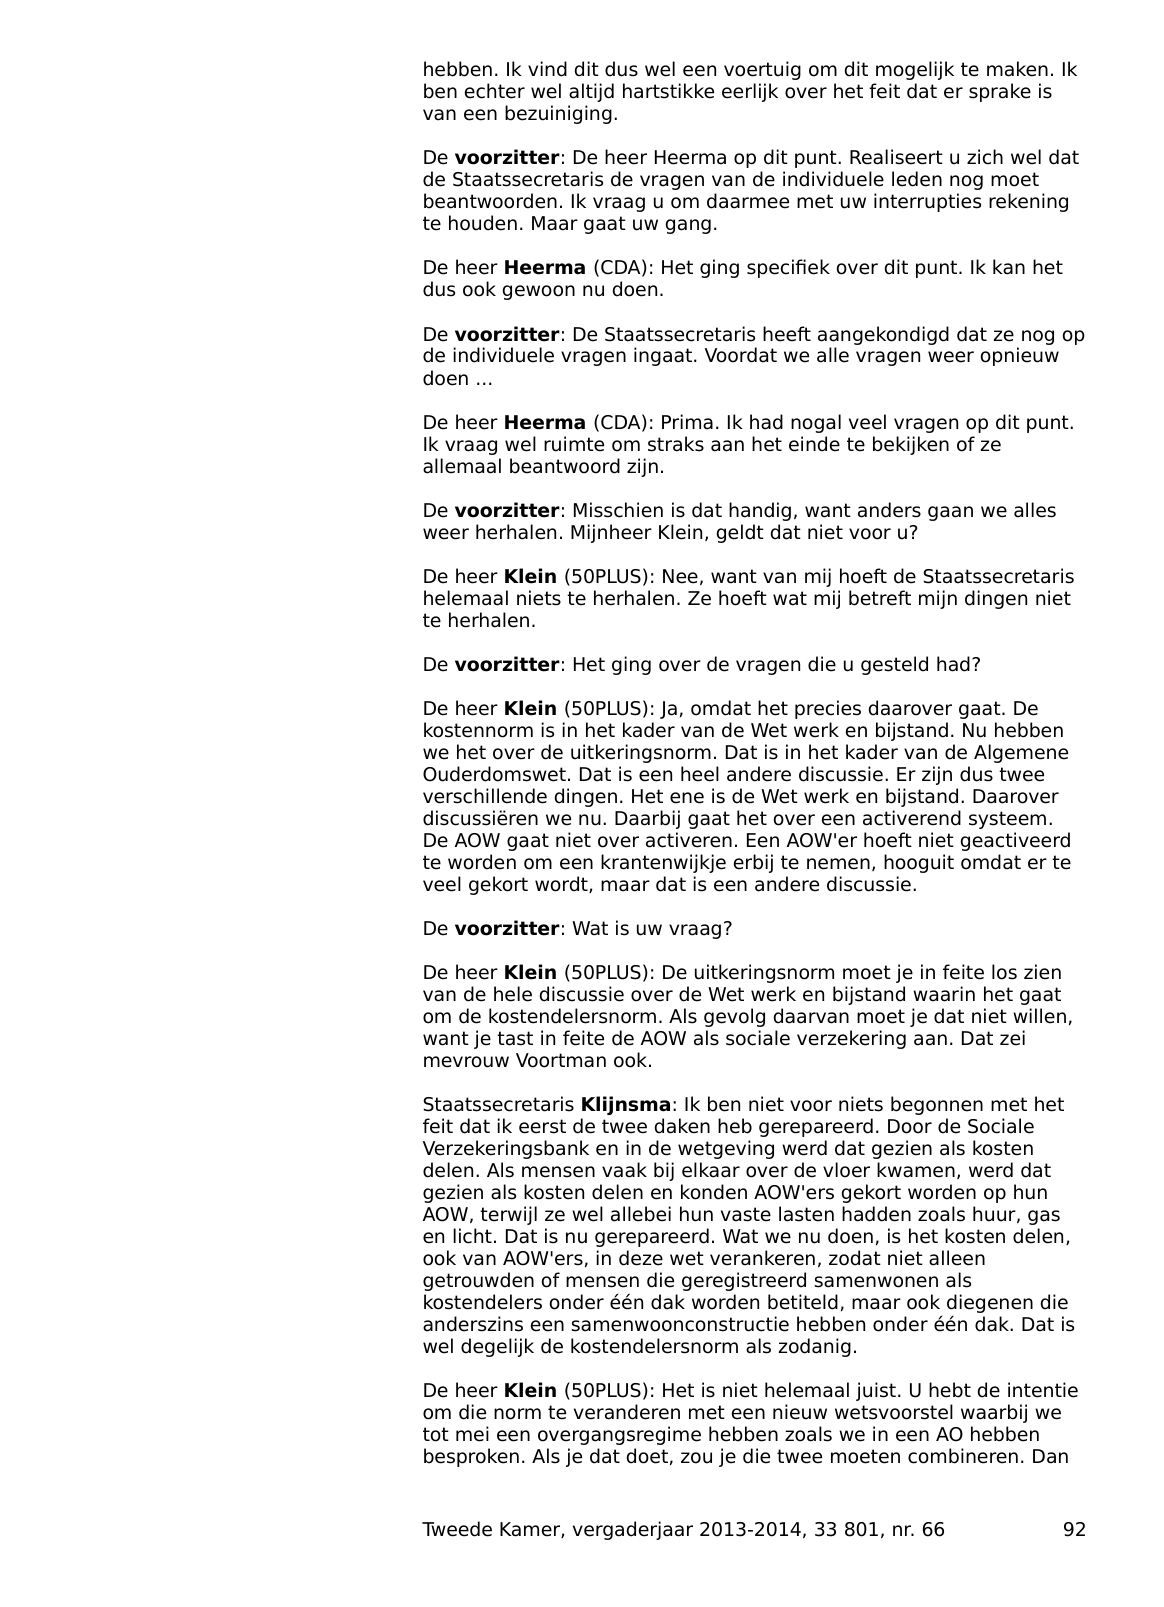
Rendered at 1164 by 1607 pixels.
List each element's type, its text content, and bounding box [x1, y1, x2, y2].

text De voorzitter: Wat is uw vraag? [422, 918, 1087, 940]
text hebben. Ik vind dit dus wel een voertuig om dit mogelijk te maken. Ik ben echter wel altijd hartstikke eerlijk over het feit dat er sprake is van een bezuiniging. [422, 59, 1087, 125]
text De AOW gaat niet over activeren. Een AOW'er hoeft niet geactiveerd te worden om een krantenwijkje erbij te nemen, hooguit omdat er te veel gekort wordt, maar dat is een andere discussie. [422, 830, 1087, 896]
text De heer Klein (50PLUS): De uitkeringsnorm moet je in feite los zien van de hele discussie over de Wet werk en bijstand waarin het gaat om de kostendelersnorm. Als gevolg daarvan moet je dat niet willen, want je tast in feite de AOW als sociale verzekering aan. Dat zei mevrouw Voortman ook. [422, 962, 1087, 1072]
text De heer Heerma (CDA): Het ging specifiek over dit punt. Ik kan het dus ook gewoon nu doen. [422, 257, 1087, 301]
text Staatssecretaris Klijnsma: Ik ben niet voor niets begonnen met het feit dat ik eerst de twee daken heb gerepareerd. Door de Sociale Verzekeringsbank en in de wetgeving werd dat gezien als kosten delen. Als mensen vaak bij elkaar over de vloer kwamen, werd dat gezien als kosten delen en konden AOW'ers gekort worden op hun AOW, terwijl ze wel allebei hun vaste lasten hadden zoals huur, gas en licht. Dat is nu gerepareerd. Wat we nu doen, is het kosten delen, ook van AOW'ers, in deze wet verankeren, zodat niet alleen getrouwden of mensen die geregistreerd samenwonen als kostendelers onder één dak worden betiteld, maar ook diegenen die anderszins een samenwoonconstructie hebben onder één dak. Dat is wel degelijk de kostendelersnorm als zodanig. [422, 1094, 1087, 1358]
text De heer Klein (50PLUS): Nee, want van mij hoeft de Staatssecretaris helemaal niets te herhalen. Ze hoeft wat mij betreft mijn dingen niet te herhalen. [422, 566, 1087, 632]
text De voorzitter: Het ging over de vragen die u gesteld had? [422, 654, 1087, 676]
text De heer Klein (50PLUS): Ja, omdat het precies daarover gaat. De kostennorm is in het kader van de Wet werk en bijstand. Nu hebben we het over de uitkeringsnorm. Dat is in het kader van de Algemene Ouderdomswet. Dat is een heel andere discussie. Er zijn dus twee verschillende dingen. Het ene is de Wet werk en bijstand. Daarover discussiëren we nu. Daarbij gaat het over een activerend systeem. [422, 698, 1087, 830]
text De voorzitter: Misschien is dat handig, want anders gaan we alles weer herhalen. Mijnheer Klein, geldt dat niet voor u? [422, 500, 1087, 544]
text De voorzitter: De Staatssecretaris heeft aangekondigd dat ze nog op de individuele vragen ingaat. Voordat we alle vragen weer opnieuw doen ... [422, 323, 1087, 389]
text De voorzitter: De heer Heerma op dit punt. Realiseert u zich wel dat de Staatssecretaris de vragen van de individuele leden nog moet beantwoorden. Ik vraag u om daarmee met uw interrupties rekening te houden. Maar gaat uw gang. [422, 147, 1087, 235]
text De heer Klein (50PLUS): Het is niet helemaal juist. U hebt de intentie om die norm te veranderen met een nieuw wetsvoorstel waarbij we tot mei een overgangsregime hebben zoals we in een AO hebben besproken. Als je dat doet, zou je die twee moeten combineren. Dan [422, 1380, 1087, 1468]
text De heer Heerma (CDA): Prima. Ik had nogal veel vragen op dit punt. Ik vraag wel ruimte om straks aan het einde te bekijken of ze allemaal beantwoord zijn. [422, 412, 1087, 477]
